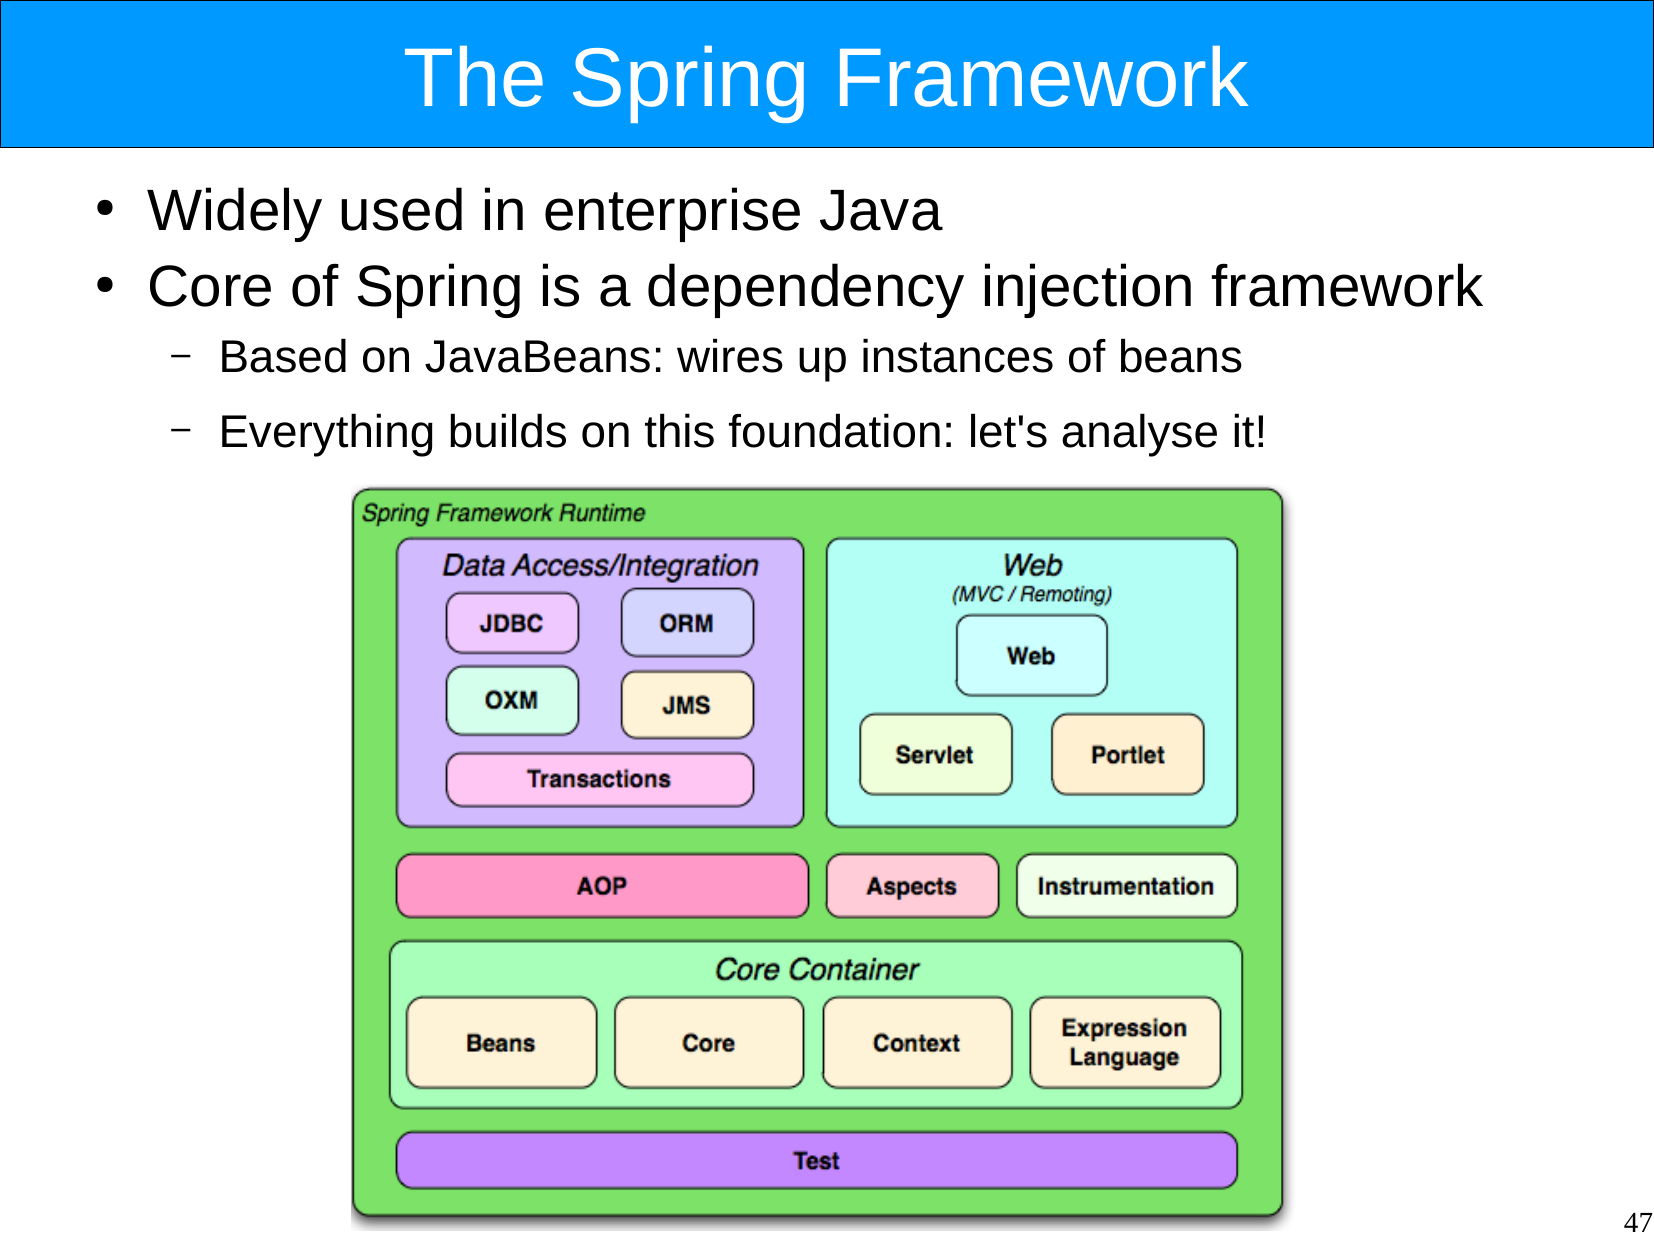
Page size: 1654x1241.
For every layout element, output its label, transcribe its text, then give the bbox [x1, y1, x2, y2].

picture [351, 484, 1300, 1231]
list Widely used in enterprise Java Core of Spring is a dependency injection framework Based on JavaBeans: wires up instances of beans Everything builds on this foundation: let's analyse it! [76, 177, 1565, 1196]
title The Spring Framework [82, 13, 1571, 142]
